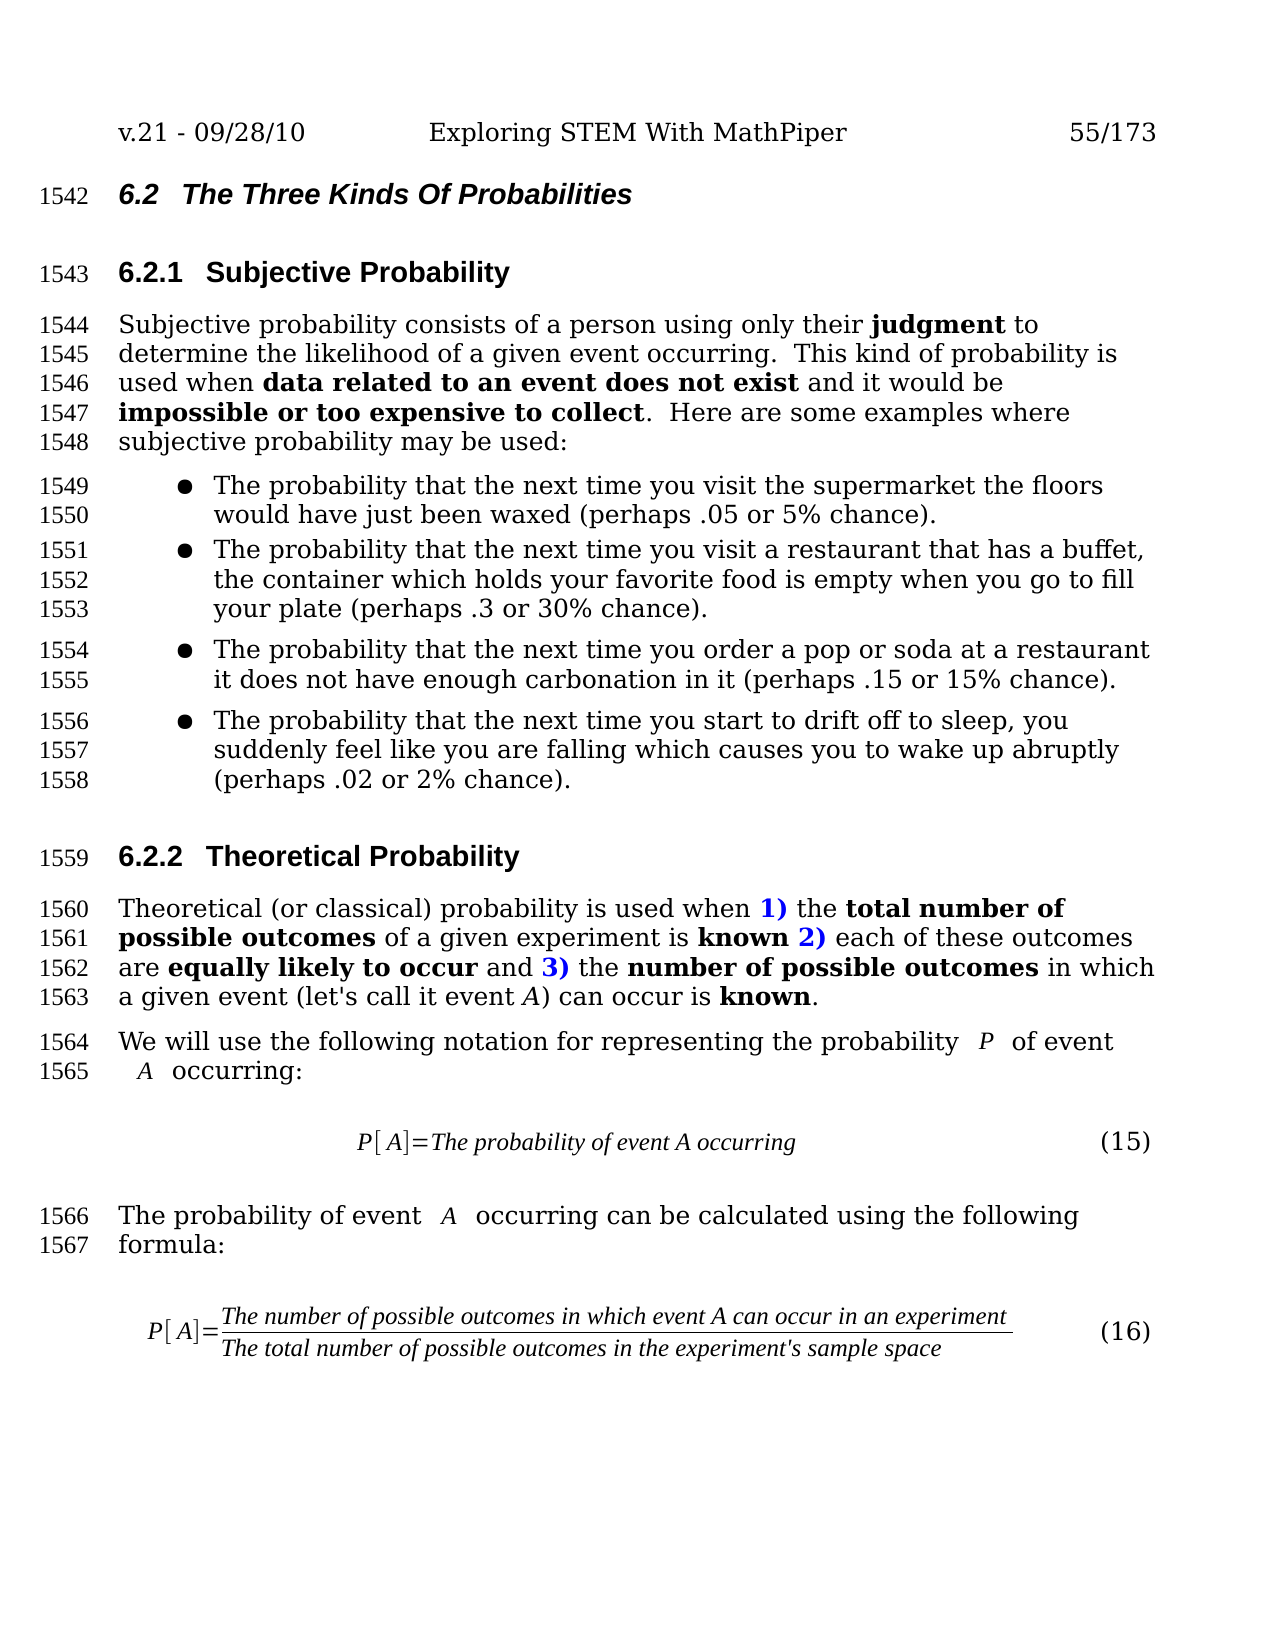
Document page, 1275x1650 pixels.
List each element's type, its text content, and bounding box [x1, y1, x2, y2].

list The probability that the next time you start to drift off to sleep, you suddenly feel like you are falling which causes you to wake up abruptly (perhaps .02 or 2% chance). [175, 706, 1157, 794]
list The probability that the next time you visit a restaurant that has a buffet, the container which holds your favorite food is empty when you go to fill your plate (perhaps .3 or 30% chance). [175, 536, 1157, 623]
text Theoretical (or classical) probability is used when 1) the total number of possible outcomes of a given experiment is known 2) each of these outcomes are equally likely to occur and 3) the number of possible outcomes in which a given event (let's call it event A) can occur is known. [118, 894, 1157, 1011]
table_header (16) [1041, 1295, 1157, 1369]
table_header (15) [1041, 1121, 1157, 1162]
list The probability that the next time you order a pop or soda at a restaurant it does not have enough carbonation in it (perhaps .15 or 15% chance). [175, 636, 1157, 694]
subtitle Theoretical Probability [118, 839, 1157, 873]
subtitle Subjective Probability [118, 255, 1157, 289]
text We will use the following notation for representing the probabilityof eventoccurring: [118, 1026, 1157, 1086]
subtitle The Three Kinds Of Probabilities [118, 177, 1157, 210]
text The probability of eventoccurring can be calculated using the following formula: [118, 1201, 1157, 1259]
list The probability that the next time you visit the supermarket the floors would have just been waxed (perhaps .05 or 5% chance). [175, 471, 1157, 529]
table_header [118, 1121, 1041, 1162]
text Subjective probability consists of a person using only their judgment to determine the likelihood of a given event occurring. This kind of probability is used when data related to an event does not exist and it would be impossible or too expensive to collect. Here are some examples where subjective probability may be used: [118, 310, 1157, 456]
table_header [118, 1295, 1041, 1369]
